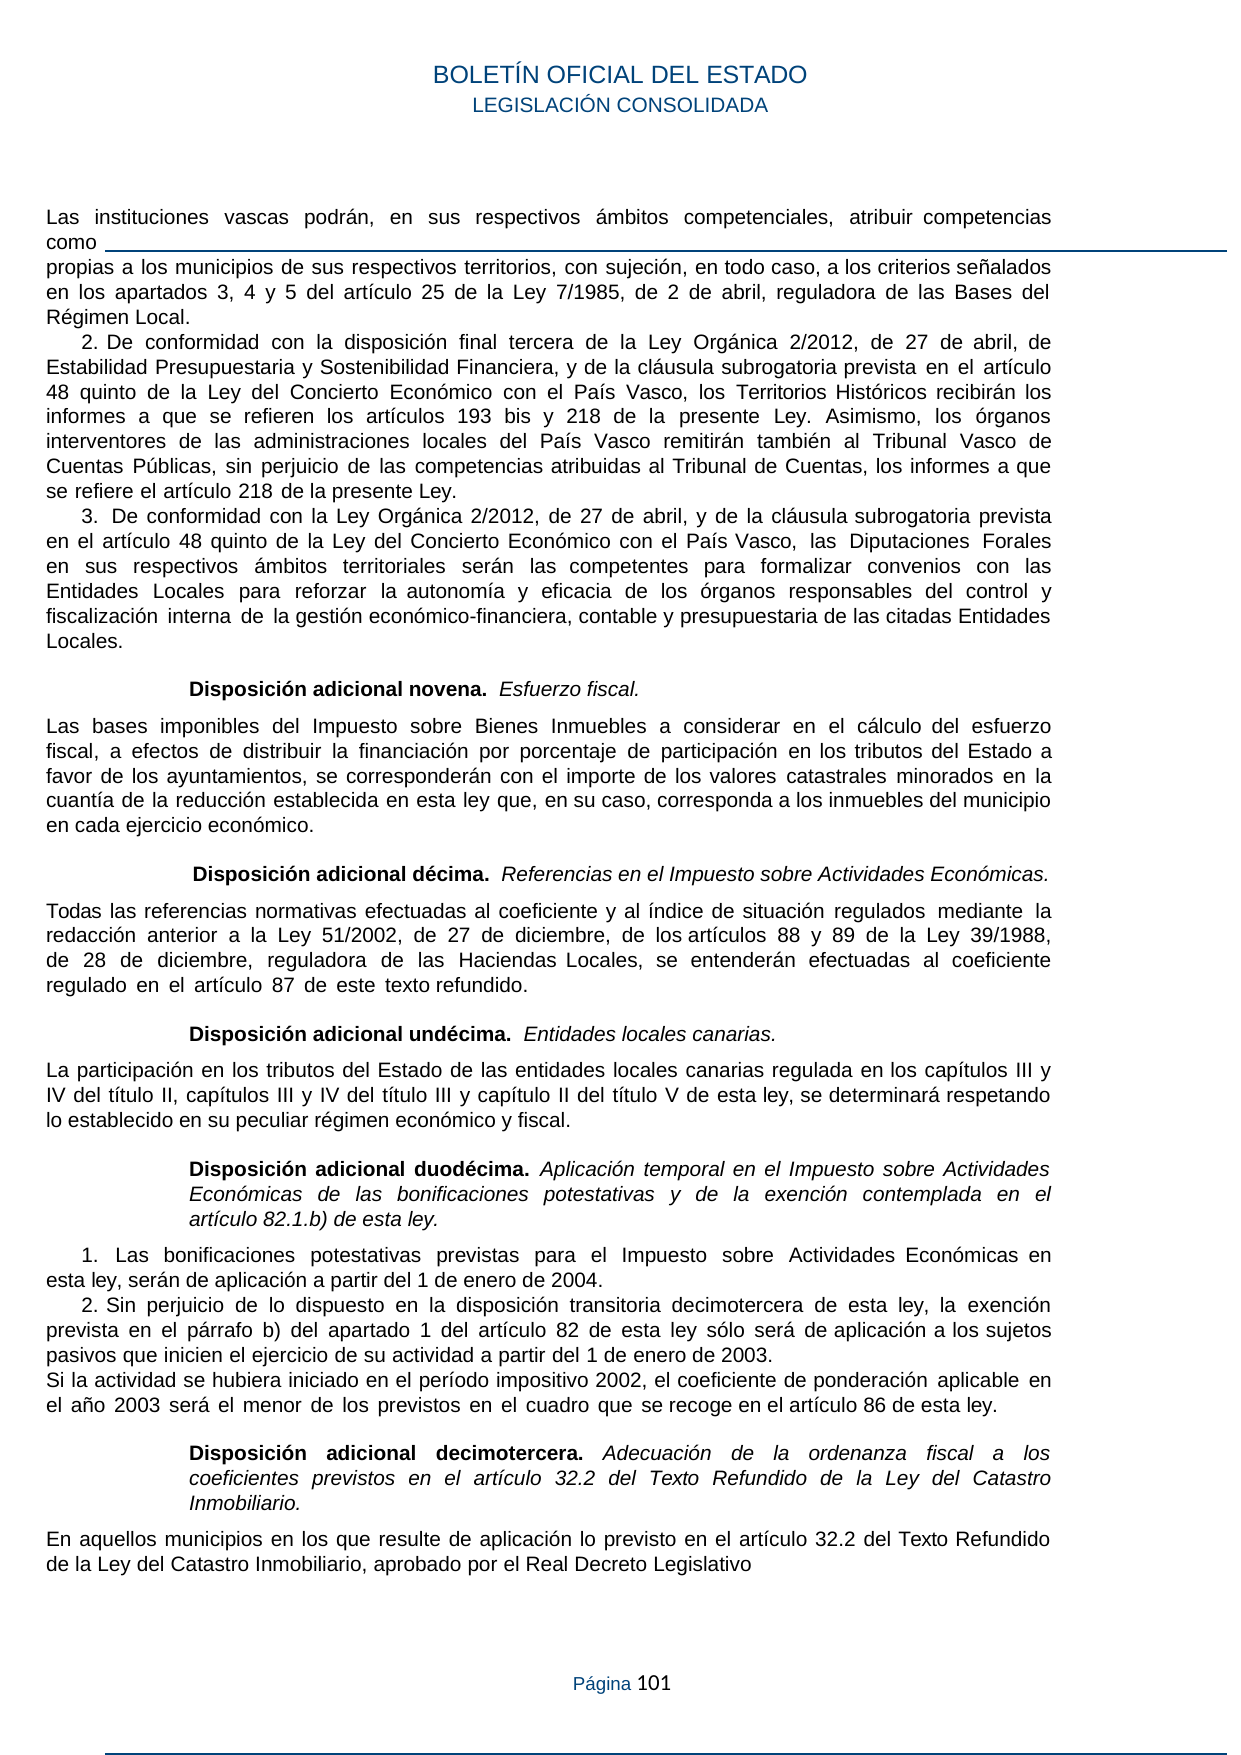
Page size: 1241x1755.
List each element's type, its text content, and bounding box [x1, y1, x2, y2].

text En aquellos municipios en los que resulte de aplicación lo previsto en el artículo 32.2 del Texto Refundido de la Ley del Catastro Inmobiliario, aprobado por el Real Decreto Legislativo [46, 1527, 1052, 1576]
text Las instituciones vascas podrán, en sus respectivos ámbitos competenciales, atribuir competencias como propias a los municipios de sus respectivos territorios, con sujeción, en todo caso, a los criterios señalados en los apartados 3, 4 y 5 del artículo 25 de la Ley 7/1985, de 2 de abril, reguladora de las Bases del Régimen Local. [46, 205, 1052, 329]
text Disposición adicional novena. Esfuerzo fiscal. [189, 677, 1195, 701]
text Todas las referencias normativas efectuadas al coeficiente y al índice de situación regulados mediante la redacción anterior a la Ley 51/2002, de 27 de diciembre, de los artículos 88 y 89 de la Ley 39/1988, de 28 de diciembre, reguladora de las Haciendas Locales, se entenderán efectuadas al coeficiente regulado en el artículo 87 de este texto refundido. [46, 898, 1052, 997]
text Disposición adicional decimotercera. Adecuación de la ordenanza fiscal a los coeficientes previstos en el artículo 32.2 del Texto Refundido de la Ley del Catastro Inmobiliario. [189, 1441, 1052, 1514]
list De conformidad con la disposición final tercera de la Ley Orgánica 2/2012, de 27 de abril, de Estabilidad Presupuestaria y Sostenibilidad Financiera, y de la cláusula subrogatoria prevista en el artículo 48 quinto de la Ley del Concierto Económico con el País Vasco, los Territorios Históricos recibirán los informes a que se refieren los artículos 193 bis y 218 de la presente Ley. Asimismo, los órganos interventores de las administraciones locales del País Vasco remitirán también al Tribunal Vasco de Cuentas Públicas, sin perjuicio de las competencias atribuidas al Tribunal de Cuentas, los informes a que se refiere el artículo 218 de la presente Ley. [46, 330, 1052, 503]
list De conformidad con la Ley Orgánica 2/2012, de 27 de abril, y de la cláusula subrogatoria prevista en el artículo 48 quinto de la Ley del Concierto Económico con el País Vasco, las Diputaciones Forales en sus respectivos ámbitos territoriales serán las competentes para formalizar convenios con las Entidades Locales para reforzar la autonomía y eficacia de los órganos responsables del control y fiscalización interna de la gestión económico-financiera, contable y presupuestaria de las citadas Entidades Locales. [46, 504, 1052, 652]
list Las bonificaciones potestativas previstas para el Impuesto sobre Actividades Económicas en esta ley, serán de aplicación a partir del 1 de enero de 2004. [46, 1243, 1052, 1292]
text Disposición adicional undécima. Entidades locales canarias. [189, 1022, 1195, 1046]
text La participación en los tributos del Estado de las entidades locales canarias regulada en los capítulos III y IV del título II, capítulos III y IV del título III y capítulo II del título V de esta ley, se determinará respetando lo establecido en su peculiar régimen económico y fiscal. [46, 1058, 1052, 1132]
text Disposición adicional décima. Referencias en el Impuesto sobre Actividades Económicas. [46, 862, 1052, 886]
list Sin perjuicio de lo dispuesto en la disposición transitoria decimotercera de esta ley, la exención prevista en el párrafo b) del apartado 1 del artículo 82 de esta ley sólo será de aplicación a los sujetos pasivos que inicien el ejercicio de su actividad a partir del 1 de enero de 2003. [46, 1293, 1052, 1367]
text Las bases imponibles del Impuesto sobre Bienes Inmuebles a considerar en el cálculo del esfuerzo fiscal, a efectos de distribuir la financiación por porcentaje de participación en los tributos del Estado a favor de los ayuntamientos, se corresponderán con el importe de los valores catastrales minorados en la cuantía de la reducción establecida en esta ley que, en su caso, corresponda a los inmuebles del municipio en cada ejercicio económico. [46, 714, 1052, 837]
text Disposición adicional duodécima. Aplicación temporal en el Impuesto sobre Actividades Económicas de las bonificaciones potestativas y de la exención contemplada en el artículo 82.1.b) de esta ley. [189, 1157, 1052, 1230]
text Si la actividad se hubiera iniciado en el período impositivo 2002, el coeficiente de ponderación aplicable en el año 2003 será el menor de los previstos en el cuadro que se recoge en el artículo 86 de esta ley. [46, 1367, 1052, 1416]
